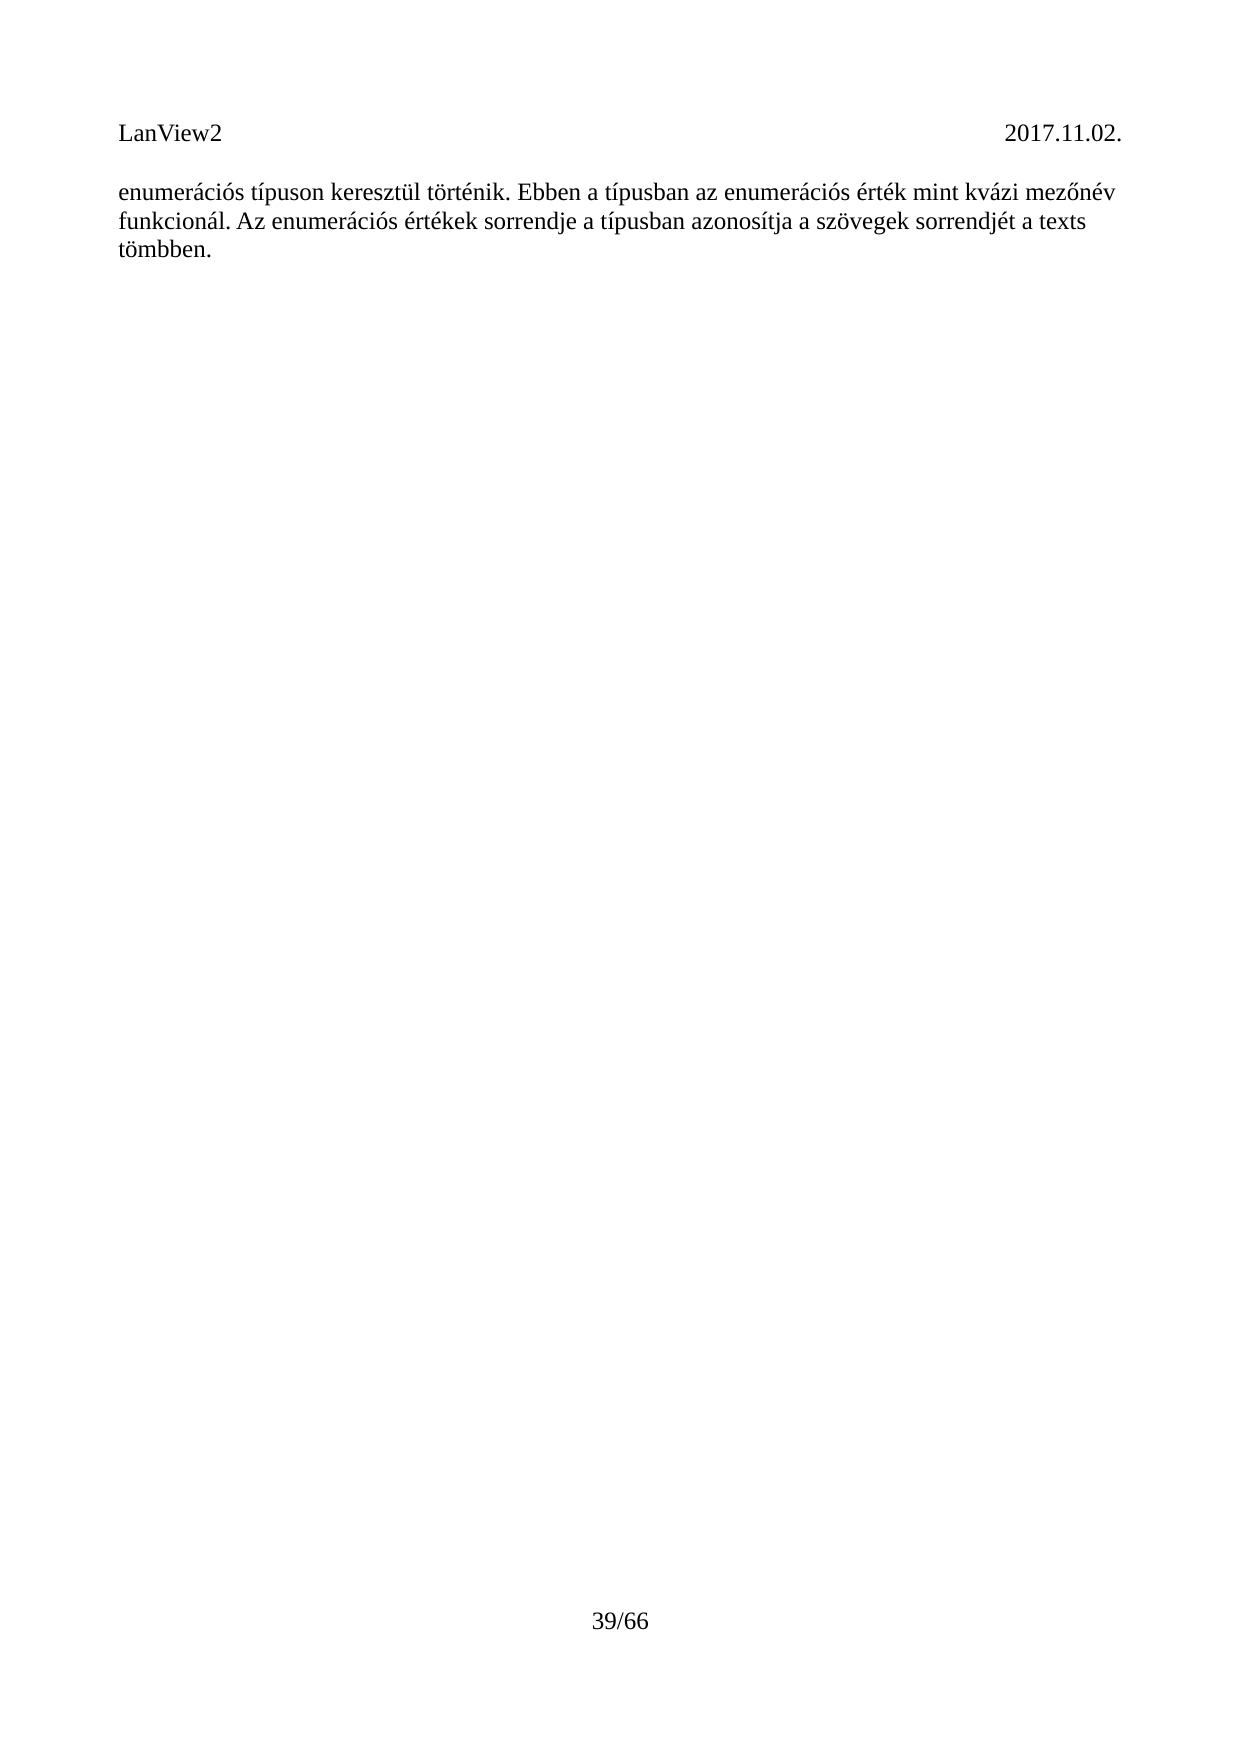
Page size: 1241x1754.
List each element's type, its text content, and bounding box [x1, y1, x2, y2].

text enumerációs típuson keresztül történik. Ebben a típusban az enumerációs érték mint kvázi mezőnév funkcionál. Az enumerációs értékek sorrendje a típusban azonosítja a szövegek sorrendjét a texts tömbben. [118, 177, 1122, 263]
